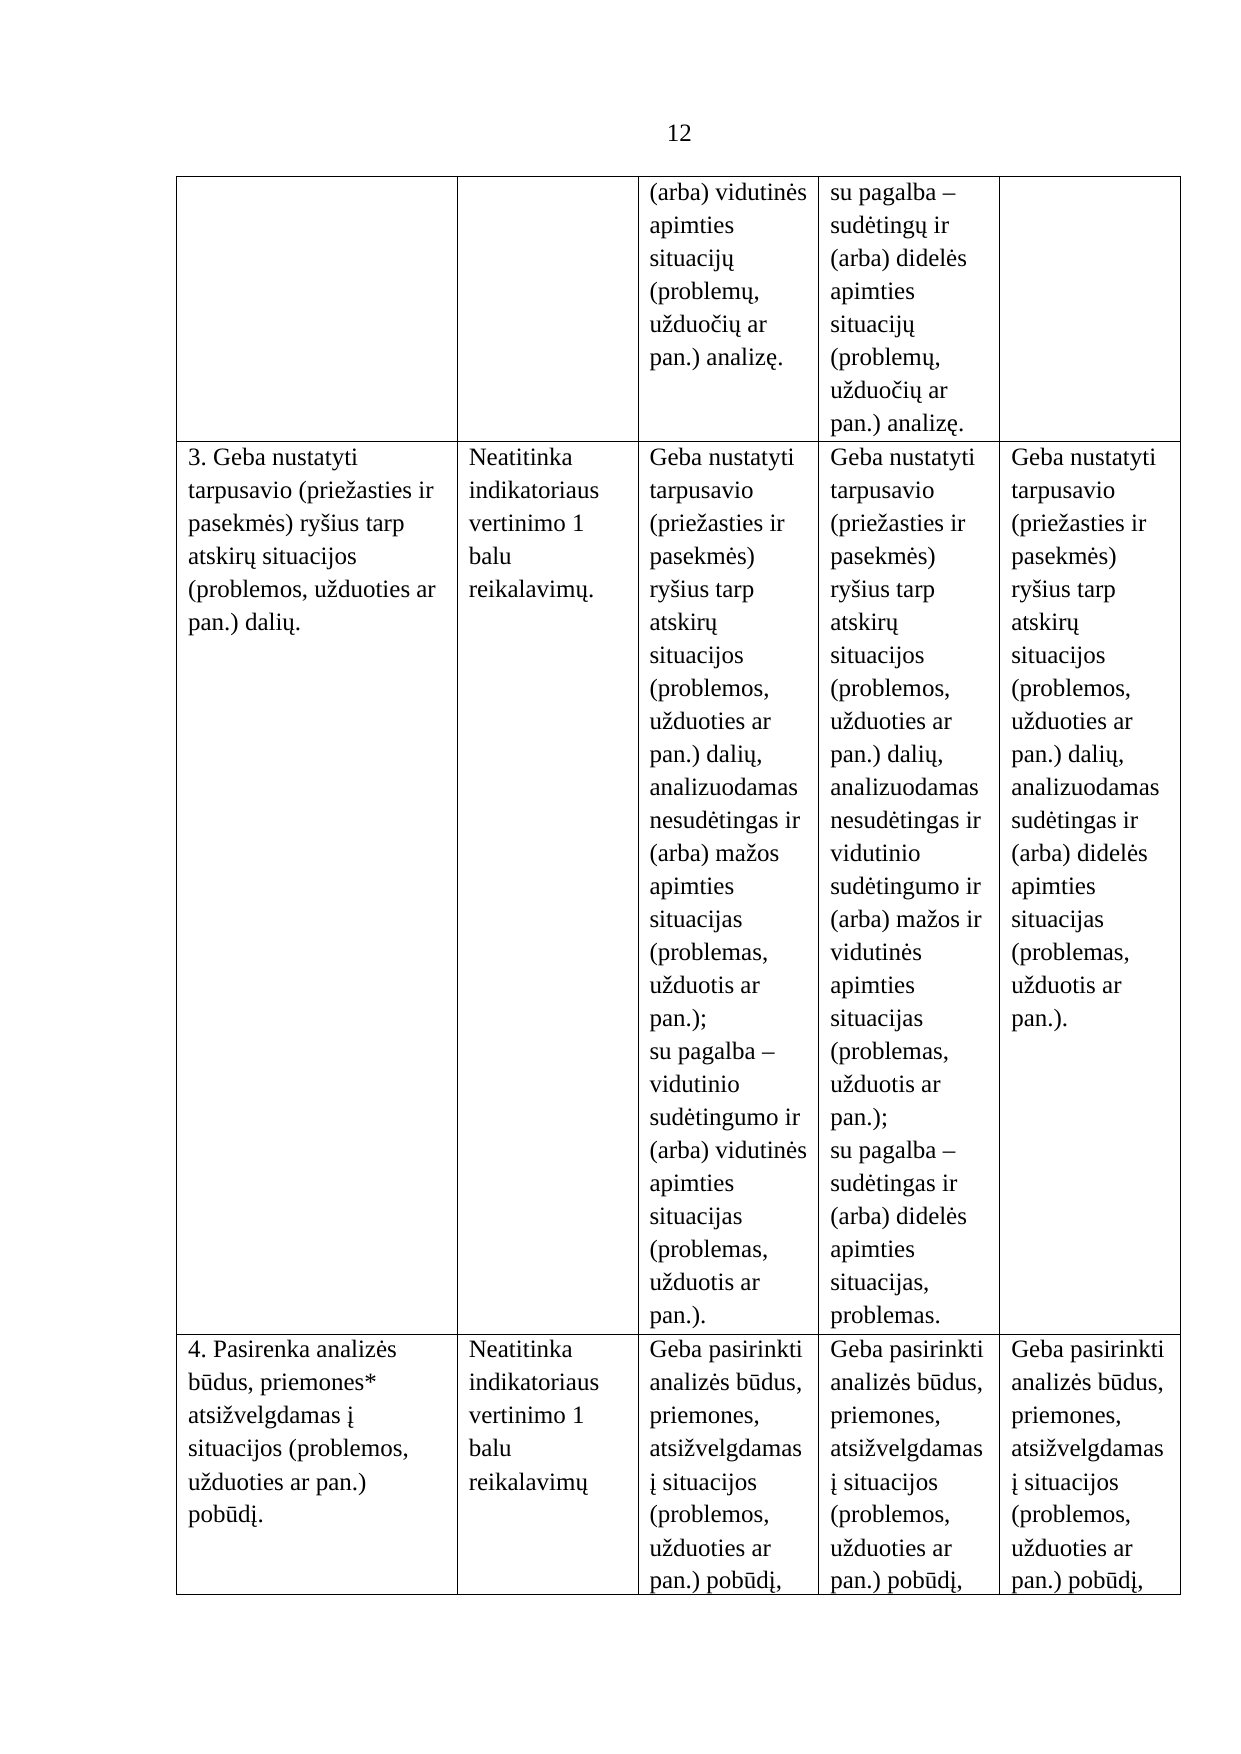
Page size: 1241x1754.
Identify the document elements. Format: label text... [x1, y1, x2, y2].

table_cell Neatitinka indikatoriaus vertinimo 1 balu reikalavimų [458, 1335, 638, 1594]
table_cell 3. Geba nustatyti tarpusavio (priežasties ir pasekmės) ryšius tarp atskirų situacijos (problemos, užduoties ar pan.) dalių. [177, 442, 457, 1333]
table_cell Geba pasirinkti analizės būdus, priemones, atsižvelgdamas į situacijos (problemos, užduoties ar pan.) pobūdį, [819, 1335, 999, 1594]
table_cell su pagalba – sudėtingų ir (arba) didelės apimties situacijų (problemų, užduočių ar pan.) analizę. [819, 177, 999, 441]
table_cell [1000, 177, 1180, 441]
table_cell Geba nustatyti tarpusavio (priežasties ir pasekmės) ryšius tarp atskirų situacijos (problemos, užduoties ar pan.) dalių, analizuodamas nesudėtingas ir vidutinio sudėtingumo ir (arba) mažos ir vidutinės apimties situacijas (problemas, užduotis ar pan.); su pagalba – sudėtingas ir (arba) didelės apimties situacijas, problemas. [819, 442, 999, 1333]
table_cell Geba pasirinkti analizės būdus, priemones, atsižvelgdamas į situacijos (problemos, užduoties ar pan.) pobūdį, [1000, 1335, 1180, 1594]
table_cell (arba) vidutinės apimties situacijų (problemų, užduočių ar pan.) analizę. [639, 177, 818, 441]
table_cell Geba pasirinkti analizės būdus, priemones, atsižvelgdamas į situacijos (problemos, užduoties ar pan.) pobūdį, [639, 1335, 818, 1594]
table_cell [458, 177, 638, 441]
table_cell Geba nustatyti tarpusavio (priežasties ir pasekmės) ryšius tarp atskirų situacijos (problemos, užduoties ar pan.) dalių, analizuodamas nesudėtingas ir (arba) mažos apimties situacijas (problemas, užduotis ar pan.); su pagalba – vidutinio sudėtingumo ir (arba) vidutinės apimties situacijas (problemas, užduotis ar pan.). [639, 442, 818, 1333]
table_cell Geba nustatyti tarpusavio (priežasties ir pasekmės) ryšius tarp atskirų situacijos (problemos, užduoties ar pan.) dalių, analizuodamas sudėtingas ir (arba) didelės apimties situacijas (problemas, užduotis ar pan.). [1000, 442, 1180, 1333]
table_cell 4. Pasirenka analizės būdus, priemones* atsižvelgdamas į situacijos (problemos, užduoties ar pan.) pobūdį. [177, 1335, 457, 1594]
table_cell Neatitinka indikatoriaus vertinimo 1 balu reikalavimų. [458, 442, 638, 1333]
table_cell [177, 177, 457, 441]
